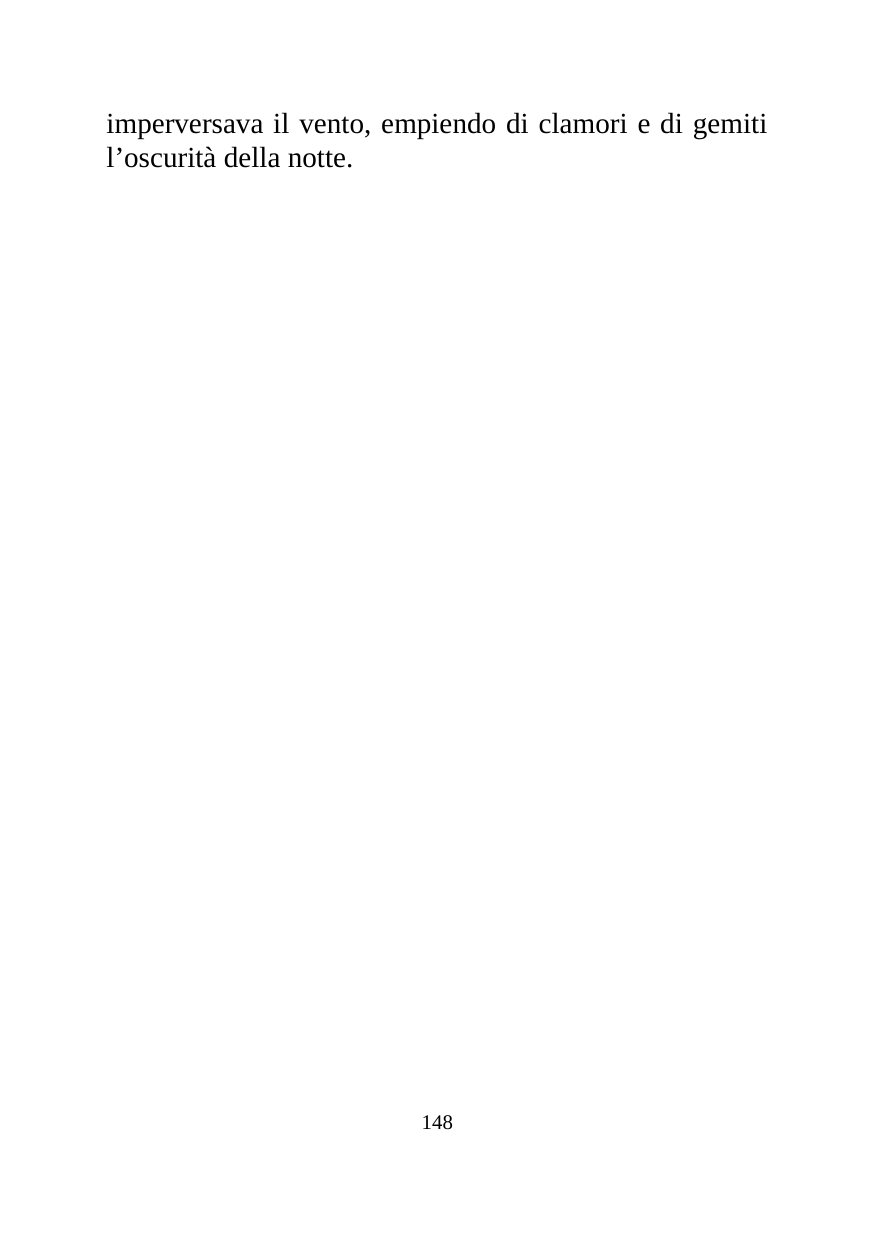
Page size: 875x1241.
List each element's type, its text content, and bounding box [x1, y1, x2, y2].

text imperversava il vento, empiendo di clamori e di gemiti l’oscurità della notte. [106, 106, 768, 173]
